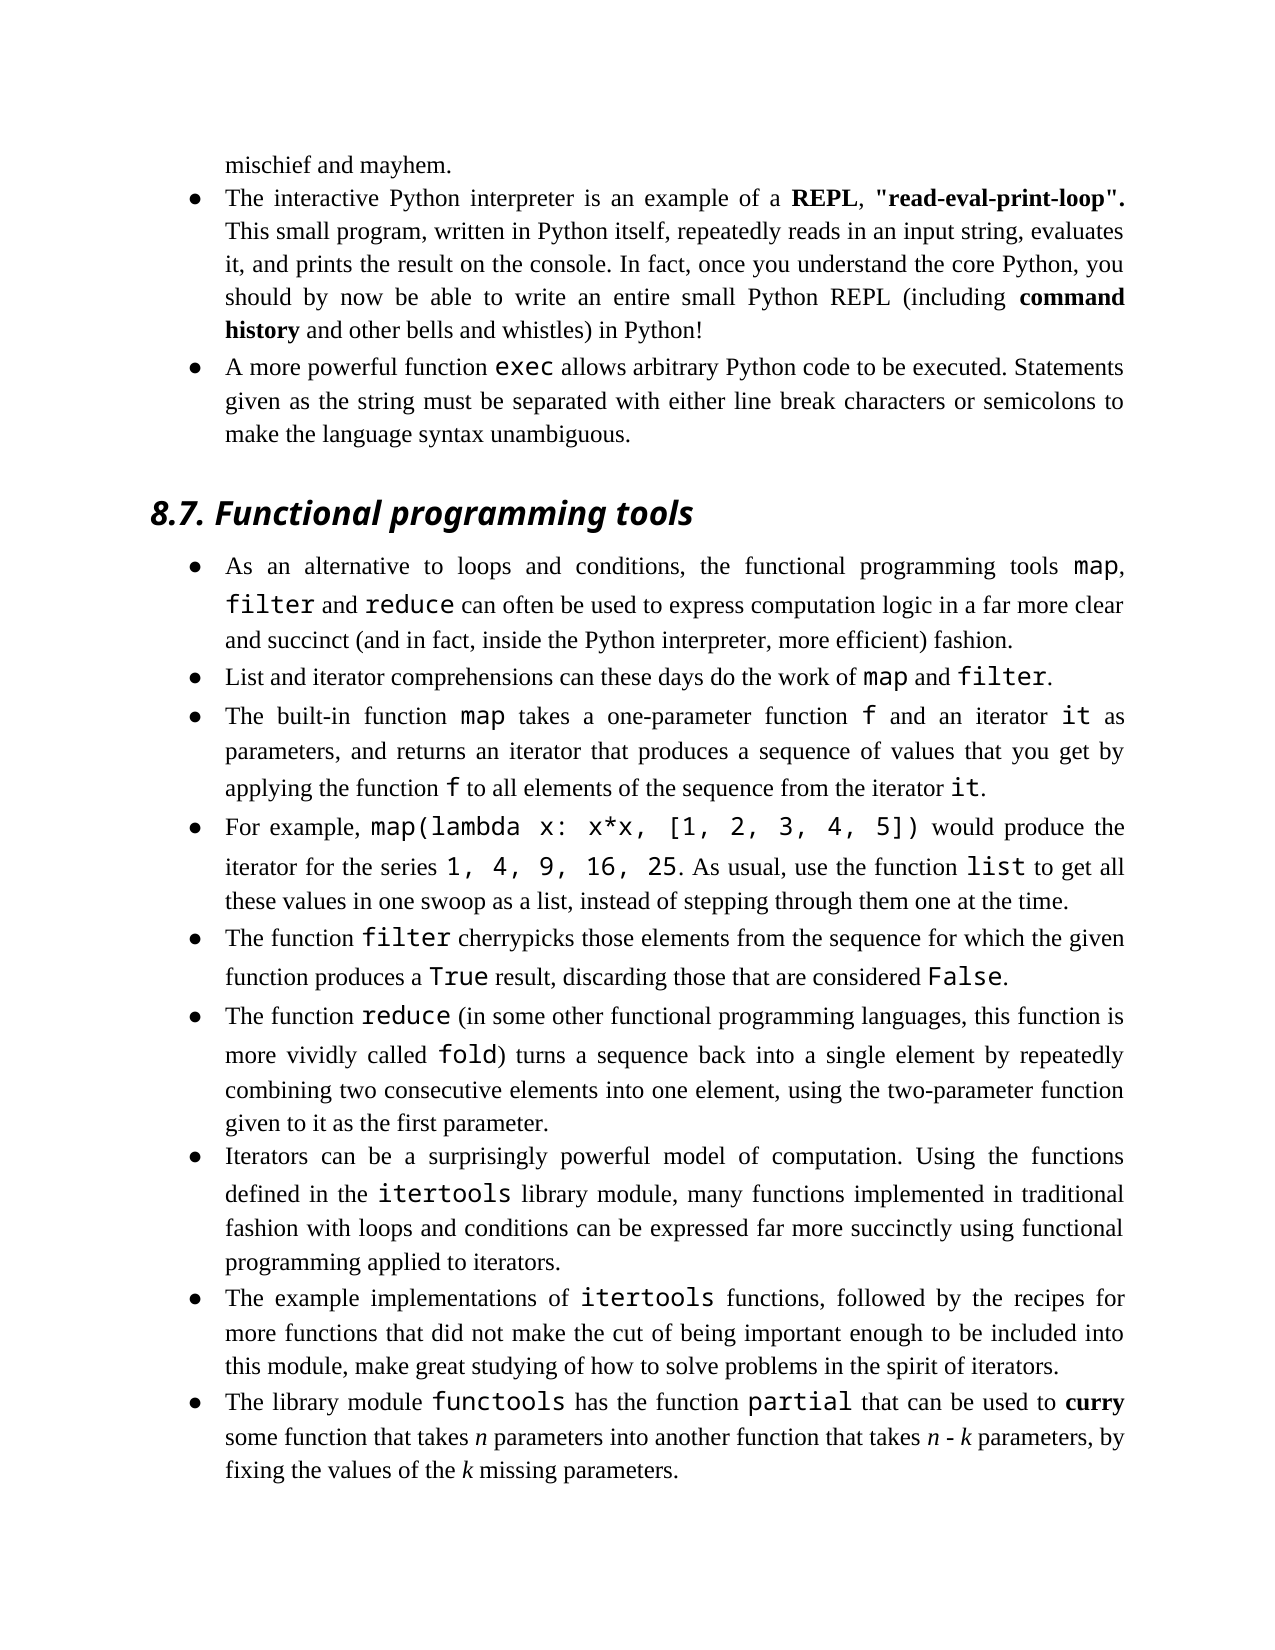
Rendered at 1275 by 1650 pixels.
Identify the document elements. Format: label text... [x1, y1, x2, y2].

subtitle 8.7. Functional programming tools [150, 490, 1125, 535]
list The example implementations of itertools functions, followed by the recipes for more functions that did not make the cut of being important enough to be included into this module, make great studying of how to solve problems in the spirit of iterators. [187, 1279, 1125, 1380]
list The function filter cherrypicks those elements from the sequence for which the given function produces a True result, discarding those that are considered False. [187, 919, 1125, 993]
list mischief and mayhem. [187, 150, 1125, 179]
list The interactive Python interpreter is an example of a REPL, "read-eval-print-loop". This small program, written in Python itself, repeatedly reads in an input string, evaluates it, and prints the result on the console. In fact, once you understand the core Python, you should by now be able to write an entire small Python REPL (including command history and other bells and whistles) in Python! [187, 183, 1125, 344]
list The function reduce (in some other functional programming languages, this function is more vividly called fold) turns a sequence back into a single element by repeatedly combining two consecutive elements into one element, using the two-parameter function given to it as the first parameter. [187, 998, 1125, 1137]
list Iterators can be a surprisingly powerful model of computation. Using the functions defined in the itertools library module, many functions implemented in traditional fashion with loops and conditions can be expressed far more succinctly using functional programming applied to iterators. [187, 1141, 1125, 1275]
list For example, map(lambda x: x*x, [1, 2, 3, 4, 5]) would produce the iterator for the series 1, 4, 9, 16, 25. As usual, use the function list to get all these values in one swoop as a list, instead of stepping through them one at the time. [187, 809, 1125, 915]
list List and iterator comprehensions can these days do the work of map and filter. [187, 658, 1125, 692]
list The library module functools has the function partial that can be used to curry some function that takes n parameters into another function that takes n - k parameters, by fixing the values of the k missing parameters. [187, 1384, 1125, 1484]
list As an alternative to loops and conditions, the functional programming tools map, filter and reduce can often be used to express computation logic in a far more clear and succinct (and in fact, inside the Python interpreter, more efficient) fashion. [187, 548, 1125, 654]
list A more powerful function exec allows arbitrary Python code to be executed. Statements given as the string must be separated with either line break characters or semicolons to make the language syntax unambiguous. [187, 348, 1125, 448]
list The built-in function map takes a one-parameter function f and an iterator it as parameters, and returns an iterator that produces a sequence of values that you get by applying the function f to all elements of the sequence from the iterator it. [187, 698, 1125, 804]
